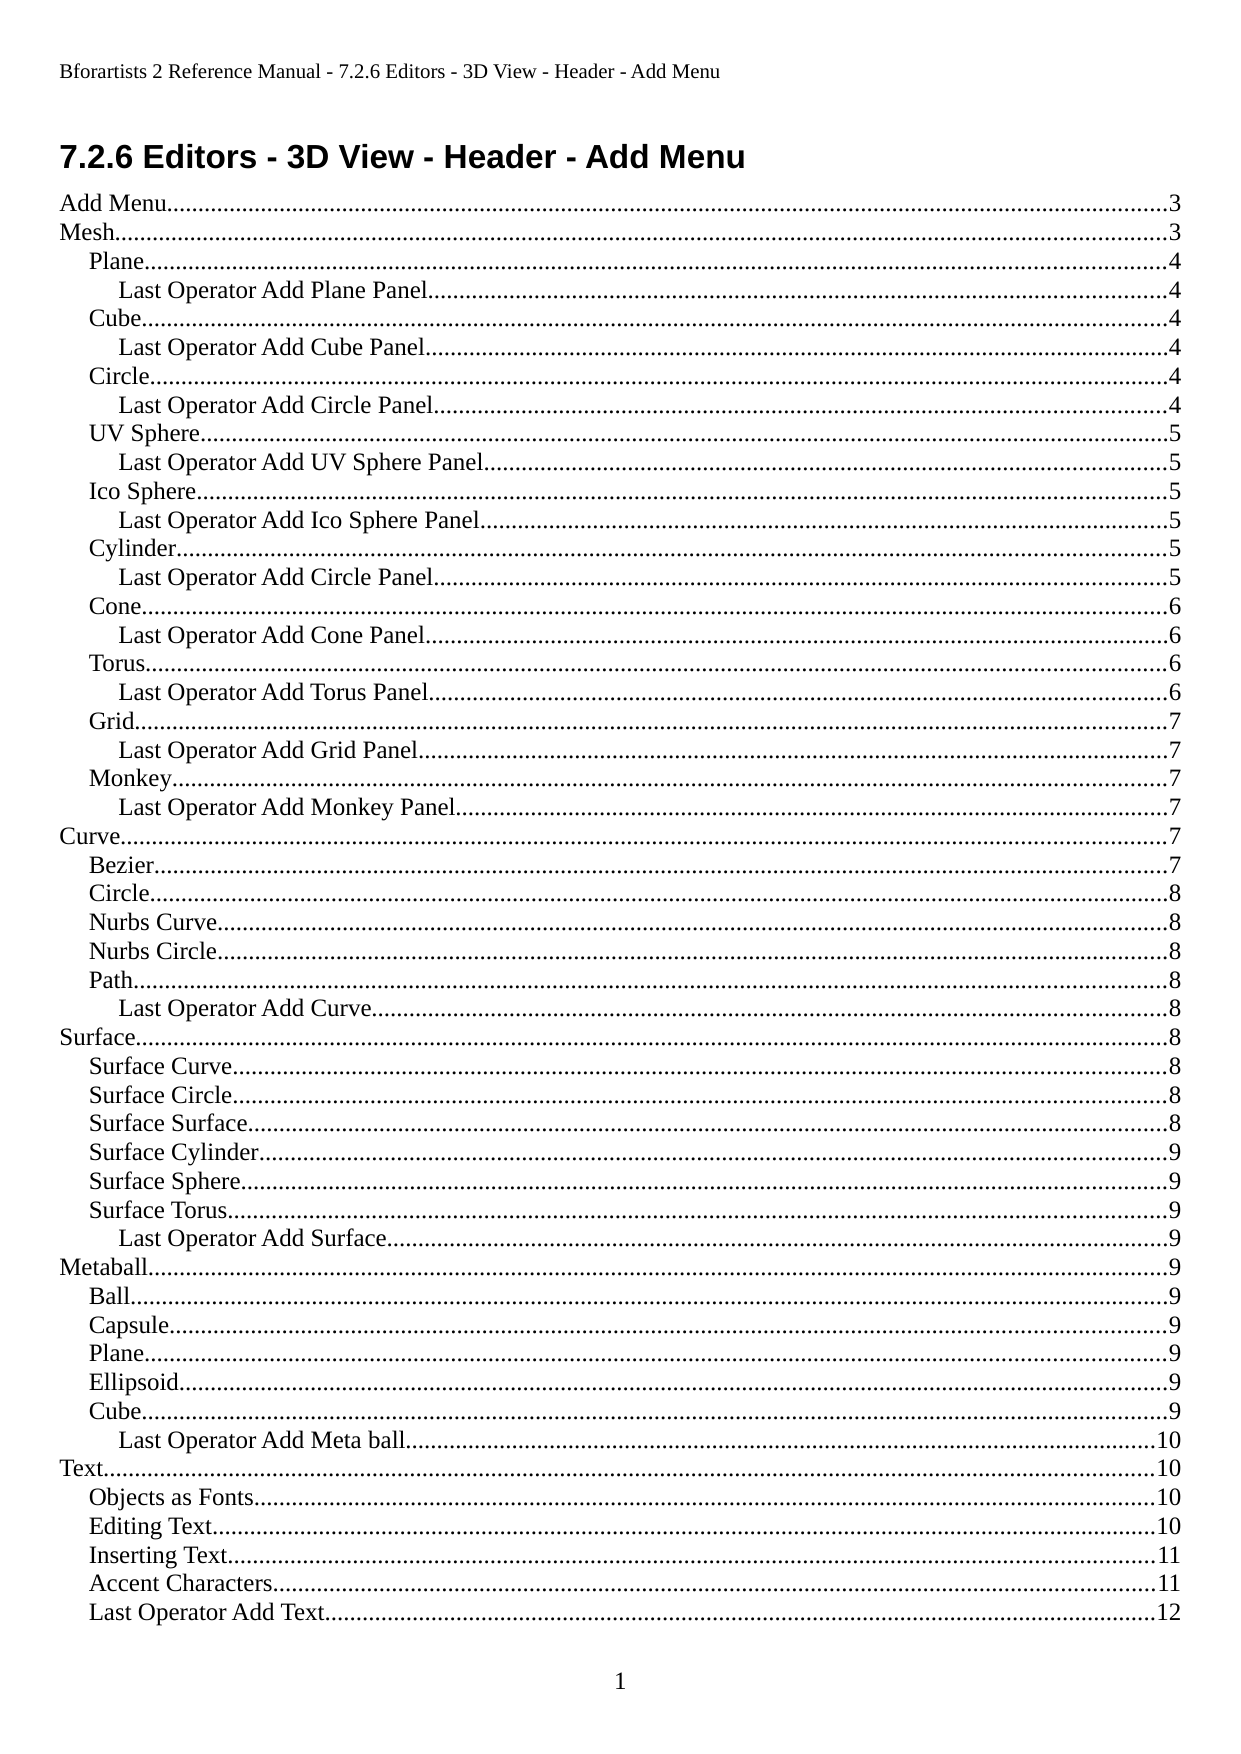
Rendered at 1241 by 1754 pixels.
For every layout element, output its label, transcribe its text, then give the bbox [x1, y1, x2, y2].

text Surface Torus 9 [88, 1195, 1181, 1223]
text Grid 7 [88, 706, 1181, 735]
text Path 8 [88, 965, 1181, 993]
text Cube 4 [88, 303, 1181, 332]
text Surface Cylinder 9 [88, 1137, 1181, 1166]
text Add Menu 3 [59, 188, 1181, 217]
text Last Operator Add Circle Panel 4 [118, 390, 1181, 418]
text Last Operator Add Curve 8 [118, 993, 1181, 1022]
text Nurbs Circle 8 [88, 936, 1181, 965]
text Plane 9 [88, 1338, 1181, 1367]
text Curve 7 [59, 821, 1181, 850]
text Last Operator Add Text 12 [88, 1597, 1181, 1626]
text Circle 4 [88, 361, 1181, 390]
text Last Operator Add Grid Panel 7 [118, 735, 1181, 763]
text Plane 4 [88, 246, 1181, 275]
text Mesh 3 [59, 217, 1181, 246]
text UV Sphere 5 [88, 418, 1181, 447]
text Accent Characters 11 [88, 1568, 1181, 1597]
text Last Operator Add Plane Panel 4 [118, 275, 1181, 303]
text Last Operator Add UV Sphere Panel 5 [118, 447, 1181, 476]
text Nurbs Curve 8 [88, 907, 1181, 936]
text Surface Circle 8 [88, 1080, 1181, 1108]
text Last Operator Add Cube Panel 4 [118, 332, 1181, 361]
text Cone 6 [88, 591, 1181, 620]
text Text 10 [59, 1453, 1181, 1482]
text Bezier 7 [88, 850, 1181, 878]
text Cylinder 5 [88, 533, 1181, 562]
text Ellipsoid 9 [88, 1367, 1181, 1396]
text Circle 8 [88, 878, 1181, 907]
text Ico Sphere 5 [88, 476, 1181, 505]
text Editing Text 10 [88, 1511, 1181, 1540]
text Surface Curve 8 [88, 1051, 1181, 1080]
text Capsule 9 [88, 1310, 1181, 1338]
text Surface Surface 8 [88, 1108, 1181, 1137]
text Monkey 7 [88, 763, 1181, 792]
text Objects as Fonts 10 [88, 1482, 1181, 1511]
text Metaball 9 [59, 1252, 1181, 1281]
text Surface 8 [59, 1022, 1181, 1051]
text Torus 6 [88, 648, 1181, 677]
text Last Operator Add Cone Panel 6 [118, 620, 1181, 648]
text Last Operator Add Torus Panel 6 [118, 677, 1181, 706]
text Cube 9 [88, 1396, 1181, 1425]
text Last Operator Add Circle Panel 5 [118, 562, 1181, 591]
text Ball 9 [88, 1281, 1181, 1310]
text Last Operator Add Monkey Panel 7 [118, 792, 1181, 821]
text Inserting Text 11 [88, 1540, 1181, 1568]
subtitle 7.2.6 Editors - 3D View - Header - Add Menu [59, 138, 1181, 176]
text Last Operator Add Meta ball 10 [118, 1425, 1181, 1453]
text Last Operator Add Surface 9 [118, 1223, 1181, 1252]
text Surface Sphere 9 [88, 1166, 1181, 1195]
text Last Operator Add Ico Sphere Panel 5 [118, 505, 1181, 533]
